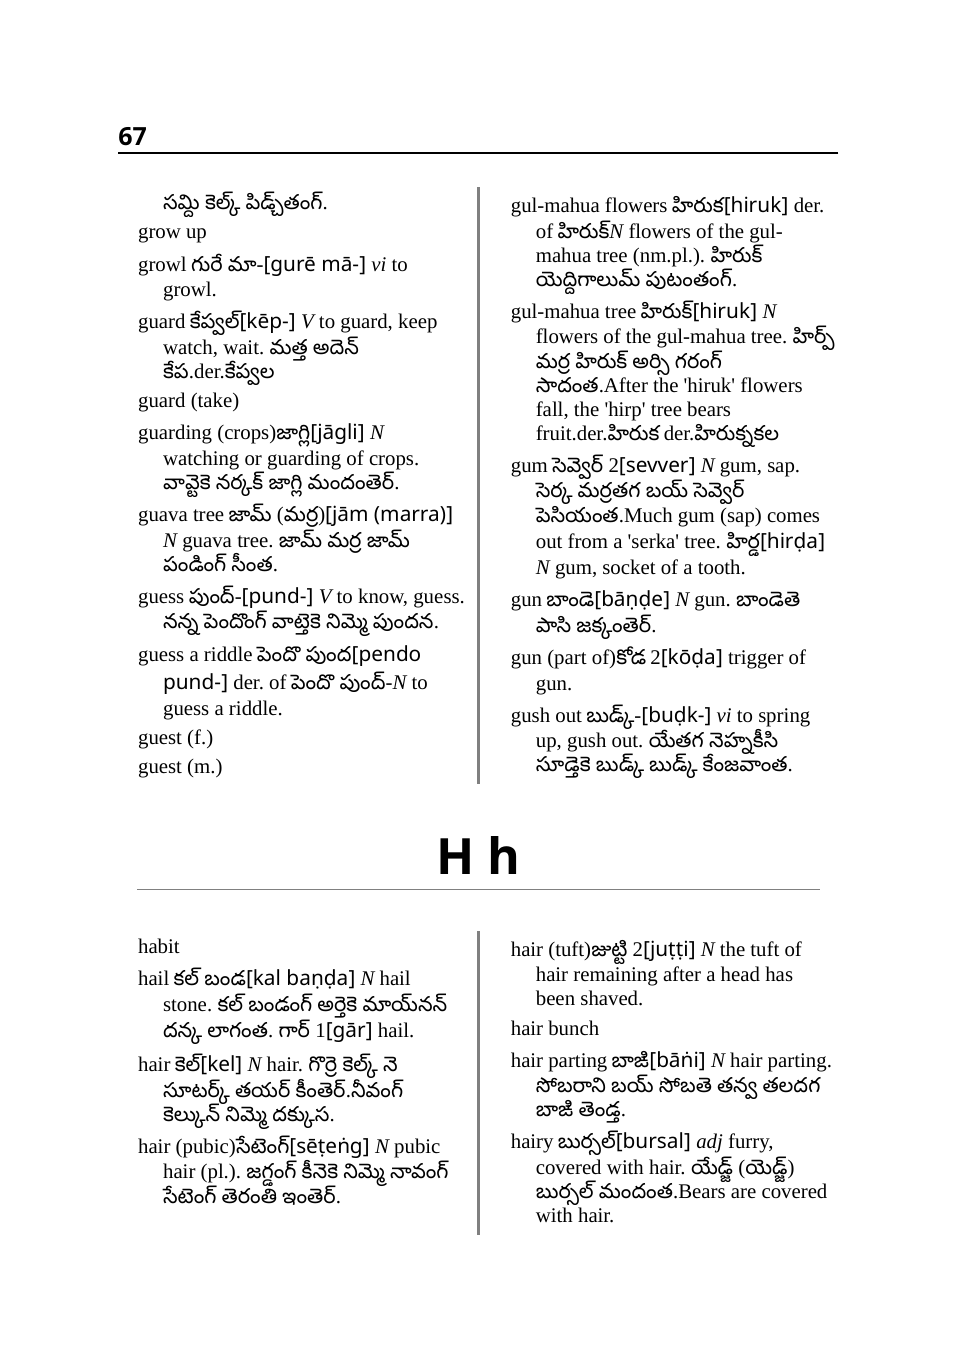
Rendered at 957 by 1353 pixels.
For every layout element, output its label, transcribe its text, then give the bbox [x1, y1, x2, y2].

text guarding (crops)జాగ్లి[jāgli] N watching or guarding of crops. వావ్టెకె నర్కక్ జాగ్లి మందంతెర్. [119, 414, 465, 496]
text guest (f.) [119, 722, 465, 751]
text guard (take) [119, 385, 465, 414]
text సమ్ది కెల్క్ పిడ్చ్‌తంగ్. [119, 188, 465, 216]
text grow up [119, 216, 465, 246]
text H h [137, 821, 820, 889]
text gul-mahua treeహిరుక్[hiruk] N flowers of the gul-mahua tree. హిర్ప్ మర్ర హిరుక్ అర్సి గరంగ్ సాదంత.After the 'hiruk' flowers fall, the 'hirp' tree bears fruit.der.హిరుకder.హిరుక్నకల [492, 293, 837, 447]
text hailకల్ బండ[kal baṇḍa] N hail stone. కల్ బండంగ్ అర్తెకె మాయ్‌నన్ దన్క లాగంత. గార్ 1[gār] hail. [119, 960, 465, 1046]
text gumసెవ్వెర్ 2[sevver] N gum, sap. సెర్క మర్రతగ బయ్ సెవ్వెర్ పెసియంత.Much gum (sap) comes out from a 'serka' tree. హిర్డ[hirḍa] N gum, socket of a tooth. [492, 447, 837, 581]
text hair bunch [492, 1012, 837, 1042]
text hair partingబాఙి[bāṅi] N hair parting. సోబరాని బయ్ సోబతె తన్వ తలదగ బాఙి తెండ్త. [492, 1042, 837, 1123]
text gush outబుడ్క్-[buḍk-] vi to spring up, gush out. యేతగ నెహ్నకీసి సూడ్తెకె బుడ్క్ బుడ్క్ కేంజవాంత. [492, 697, 837, 780]
text hairకెల్[kel] N hair. గొర్రె కెల్క్ నె సూటర్క్ తయర్ కీంతెర్.నీవంగ్ కెల్కున్ నిమ్మె దక్కుస. [119, 1046, 465, 1128]
text habit [119, 932, 465, 960]
text guess a riddleపెందొ పుంద[pendo pund-] der. ofపెందొ పుంద్-N to guess a riddle. [119, 636, 465, 722]
text gunబాండె[bāṇḍe] N gun. బాండెతె పాసి జక్కంతెర్. [492, 581, 837, 639]
text hair (tuft)జుట్టి 2[juṭṭi] N the tuft of hair remaining after a head has been shaved. [492, 932, 837, 1012]
text gun (part of)కోడ2[kōḍa] trigger of gun. [492, 639, 837, 697]
text growlగురే మా-[gurē mā-] vi to growl. [119, 246, 465, 303]
text hairyబుర్సల్[bursal] adj furry, covered with hair. యేడ్జ్ (యెడ్జ్) బుర్సల్ మందంత.Bears are covered with hair. [492, 1123, 837, 1231]
text hair (pubic)సేటెంగ్[sēṭeṅg] N pubic hair (pl.). జగ్డంగ్ కీనెకె నిమ్మె నావంగ్ సేటెంగ్ తెరంతి ఇంతెర్. [119, 1128, 465, 1212]
text guardకేప్వల్[kēp-] V to guard, keep watch, wait. మత్త అదెన్ కేప.der.కేప్వల [119, 303, 465, 385]
text guest (m.) [119, 751, 465, 782]
text guessపుంద్-[pund-] V to know, guess. నన్న పెందొంగ్ వాట్తెకె నిమ్మె పుందన. [119, 578, 465, 636]
text gul-mahua flowersహిరుక[hiruk] der. ofహిరుక్N flowers of the gul-mahua tree (nm.pl.). హిరుక్ యెద్దిగాలుమ్ పుటంతంగ్. [492, 188, 837, 293]
text guava treeజామ్ (మర్ర)[jām (marra)] N guava tree. జామ్ మర్ర జామ్ పండింగ్ సీంత. [119, 496, 465, 578]
